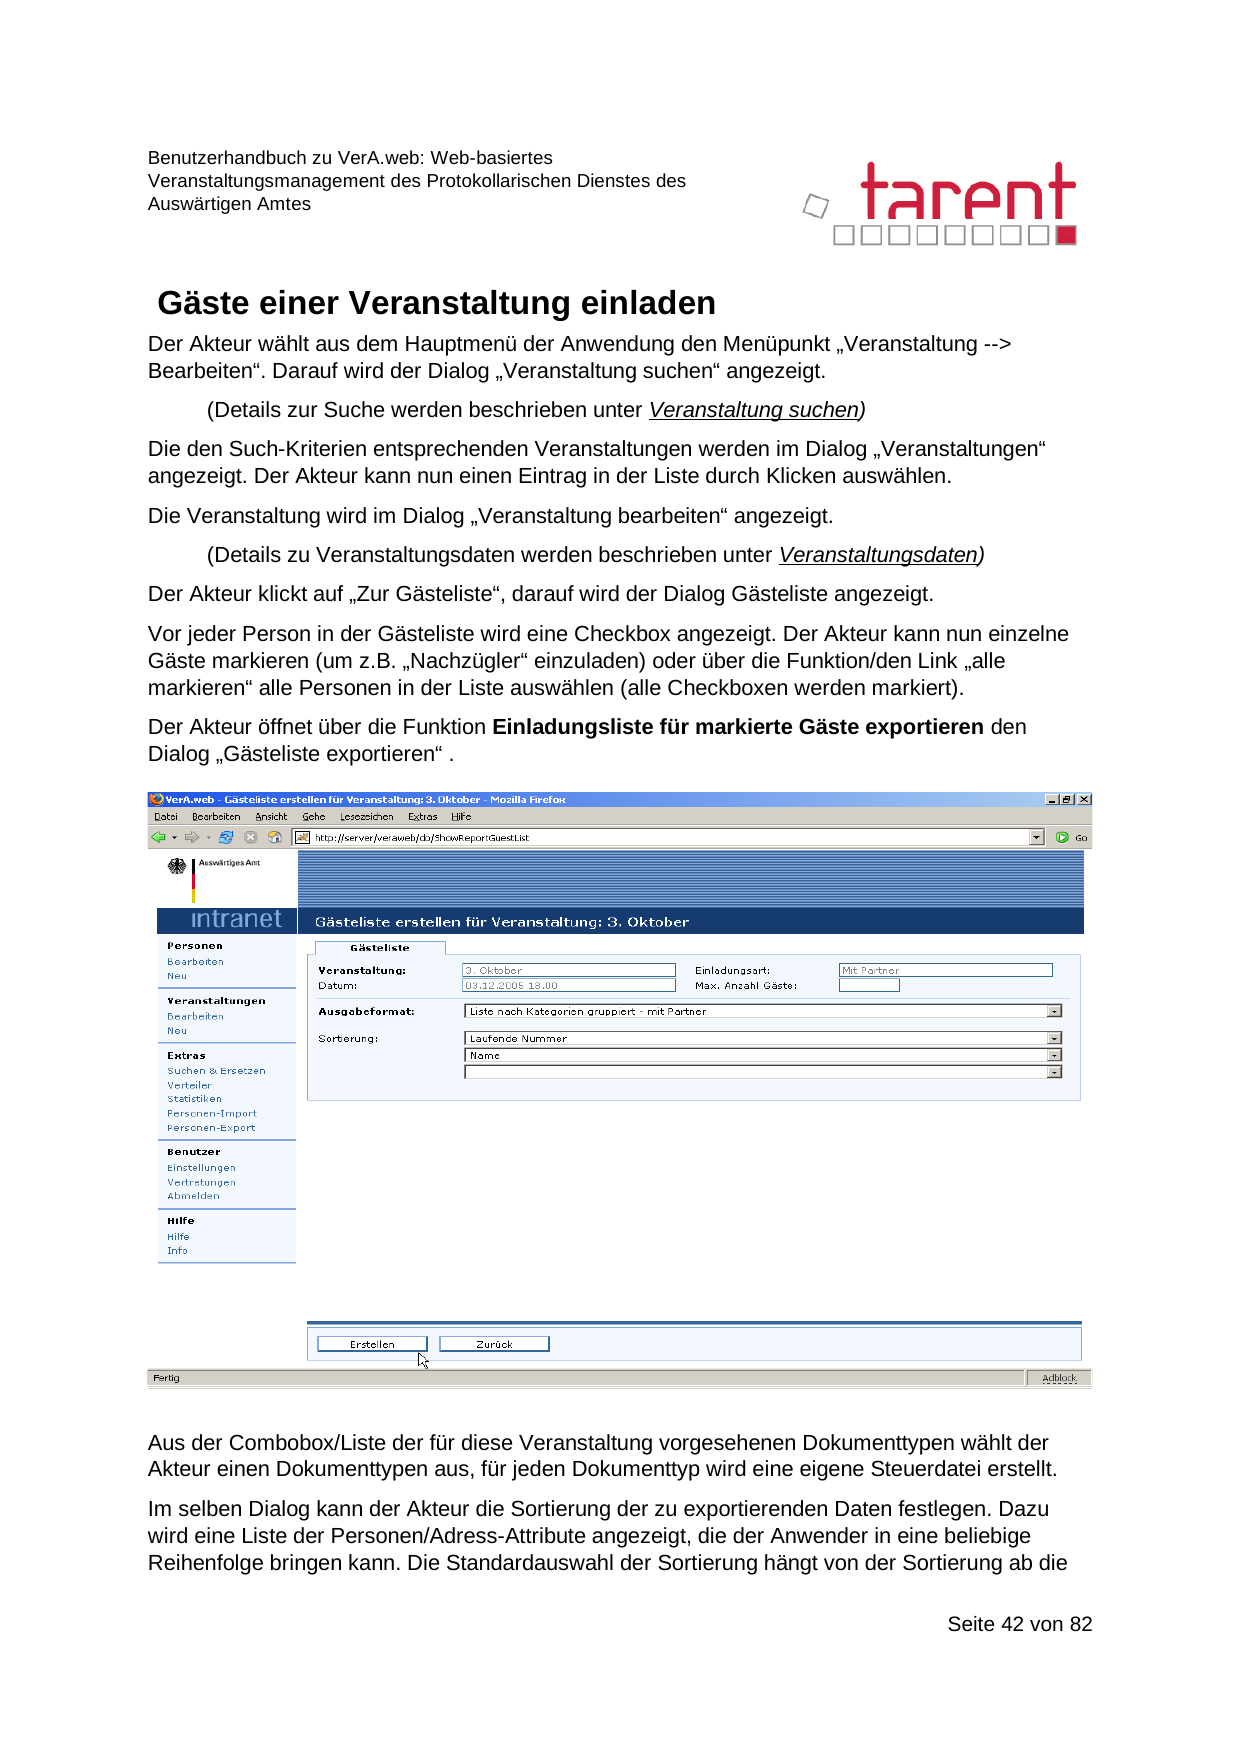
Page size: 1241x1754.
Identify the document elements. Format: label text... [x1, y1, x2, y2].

text Im selben Dialog kann der Akteur die Sortierung der zu exportierenden Daten festlegen. Dazu wird eine Liste der Personen/Adress-Attribute angezeigt, die der Anwender in eine beliebige Reihenfolge bringen kann. Die Standardauswahl der Sortierung hängt von der Sortierung ab die [148, 1496, 1092, 1574]
text Der Akteur klickt auf „Zur Gästeliste“, darauf wird der Dialog Gästeliste angezeigt. [148, 582, 1092, 606]
text Die Veranstaltung wird im Dialog „Veranstaltung bearbeiten“ angezeigt. [148, 503, 1092, 528]
text Der Akteur öffnet über die Funktion Einladungsliste für markierte Gäste exportieren den Dialog „Gästeliste exportieren“ . [148, 714, 1092, 792]
text Vor jeder Person in der Gästeliste wird eine Checkbox angezeigt. Der Akteur kann nun einzelne Gäste markieren (um z.B. „Nachzügler“ einzuladen) oder über die Funktion/den Link „alle markieren“ alle Personen in der Liste auswählen (alle Checkboxen werden markiert). [148, 621, 1092, 699]
text Die den Such-Kriterien entsprechenden Veranstaltungen werden im Dialog „Veranstaltungen“ angezeigt. Der Akteur kann nun einen Eintrag in der Liste durch Klicken auswählen. [148, 437, 1092, 488]
text Der Akteur wählt aus dem Hauptmenü der Anwendung den Menüpunkt „Veranstaltung --> Bearbeiten“. Darauf wird der Dialog „Veranstaltung suchen“ angezeigt. [148, 331, 1092, 383]
text (Details zur Suche werden beschrieben unter Veranstaltung suchen) [207, 397, 1092, 422]
picture [790, 151, 1091, 255]
picture [147, 792, 1093, 1389]
text (Details zu Veranstaltungsdaten werden beschrieben unter Veranstaltungsdaten) [207, 542, 1092, 567]
subtitle Gäste einer Veranstaltung einladen [148, 284, 1092, 321]
text Aus der Combobox/Liste der für diese Veranstaltung vorgesehenen Dokumenttypen wählt der Akteur einen Dokumenttypen aus, für jeden Dokumenttyp wird eine eigene Steuerdatei erstellt. [148, 1430, 1092, 1481]
